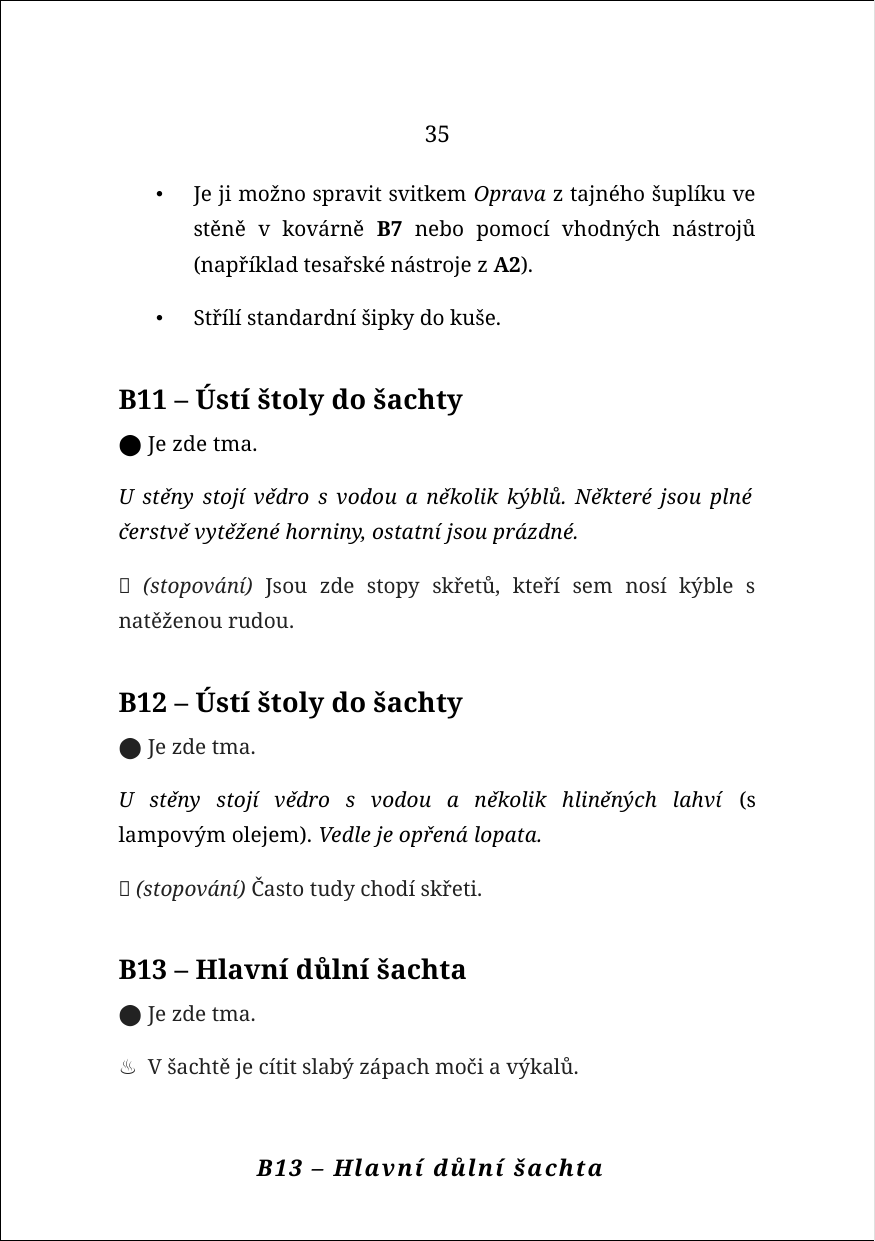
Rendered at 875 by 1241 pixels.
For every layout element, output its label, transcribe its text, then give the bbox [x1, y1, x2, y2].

text ⬤ Je zde tma. [118, 732, 756, 760]
text ⬤ Je zde tma. [118, 429, 756, 457]
text 👣 (stopování) Jsou zde stopy skřetů, kteří sem nosí kýble s natěženou rudou. [118, 571, 756, 635]
subtitle B13 – Hlavní důlní šachta [118, 951, 756, 987]
text ⬤ Je zde tma. [118, 999, 756, 1028]
subtitle B11 – Ústí štoly do šachty [118, 380, 756, 417]
text 👣 (stopování) Často tudy chodí skřeti. [118, 874, 756, 902]
list Je ji možno spravit svitkem Oprava z tajného šuplíku ve stěně v kovárně B7 nebo pomocí vhodných nástrojů (například tesařské nástroje z A2). [156, 179, 756, 278]
list Střílí standardní šipky do kuše. [156, 303, 756, 332]
text U stěny stojí vědro s vodou a několik hliněných lahví (s lampovým olejem). Vedle je opřená lopata. [118, 785, 756, 849]
subtitle B12 – Ústí štoly do šachty [118, 683, 756, 720]
text ♨ V šachtě je cítit slabý zápach moči a výkalů. [118, 1052, 756, 1081]
text U stěny stojí vědro s vodou a několik kýblů. Některé jsou plné čerstvě vytěžené horniny, ostatní jsou prázdné. [118, 482, 756, 546]
